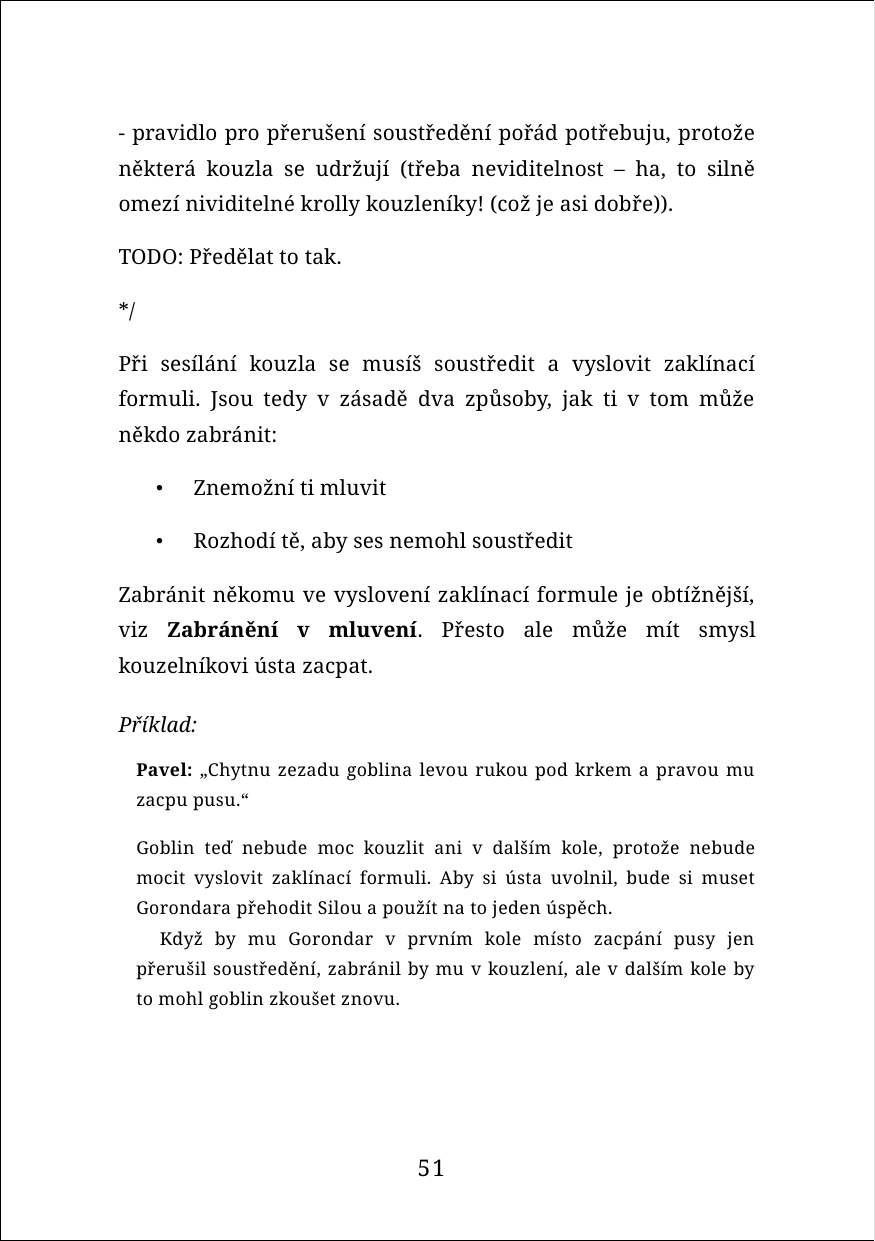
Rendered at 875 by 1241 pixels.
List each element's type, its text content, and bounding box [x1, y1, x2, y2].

text Při sesílání kouzla se musíš soustředit a vyslovit zaklínací formuli. Jsou tedy v zásadě dva způsoby, jak ti v tom může někdo zabránit: [118, 349, 756, 448]
text Pavel: „Chytnu zezadu goblina levou rukou pod krkem a pravou mu zacpu pusu.“ [136, 757, 756, 812]
text Zabránit někomu ve vyslovení zaklínací formule je obtížnější, viz Zabránění v mluvení. Přesto ale může mít smysl kouzelníkovi ústa zacpat. [118, 580, 756, 679]
text Goblin teď nebude moc kouzlit ani v dalším kole, protože nebude mocit vyslovit zaklínací formuli. Aby si ústa uvolnil, bude si muset Gorondara přehodit Silou a použít na to jeden úspěch. Když by mu Gorondar v prvním kole místo zacpání pusy jen přerušil soustředění, zabránil by mu v kouzlení, ale v dalším kole by to mohl goblin zkoušet znovu. [136, 835, 756, 1011]
list Rozhodí tě, aby ses nemohl soustředit [156, 526, 756, 555]
text TODO: Předělat to tak. [118, 242, 756, 271]
list Znemožní ti mluvit [156, 473, 756, 502]
text */ [118, 296, 756, 324]
text Příklad: [118, 710, 756, 738]
text - pravidlo pro přerušení soustředění pořád potřebuju, protože některá kouzla se udržují (třeba neviditelnost – ha, to silně omezí nividitelné krolly kouzleníky! (což je asi dobře)). [118, 118, 756, 218]
